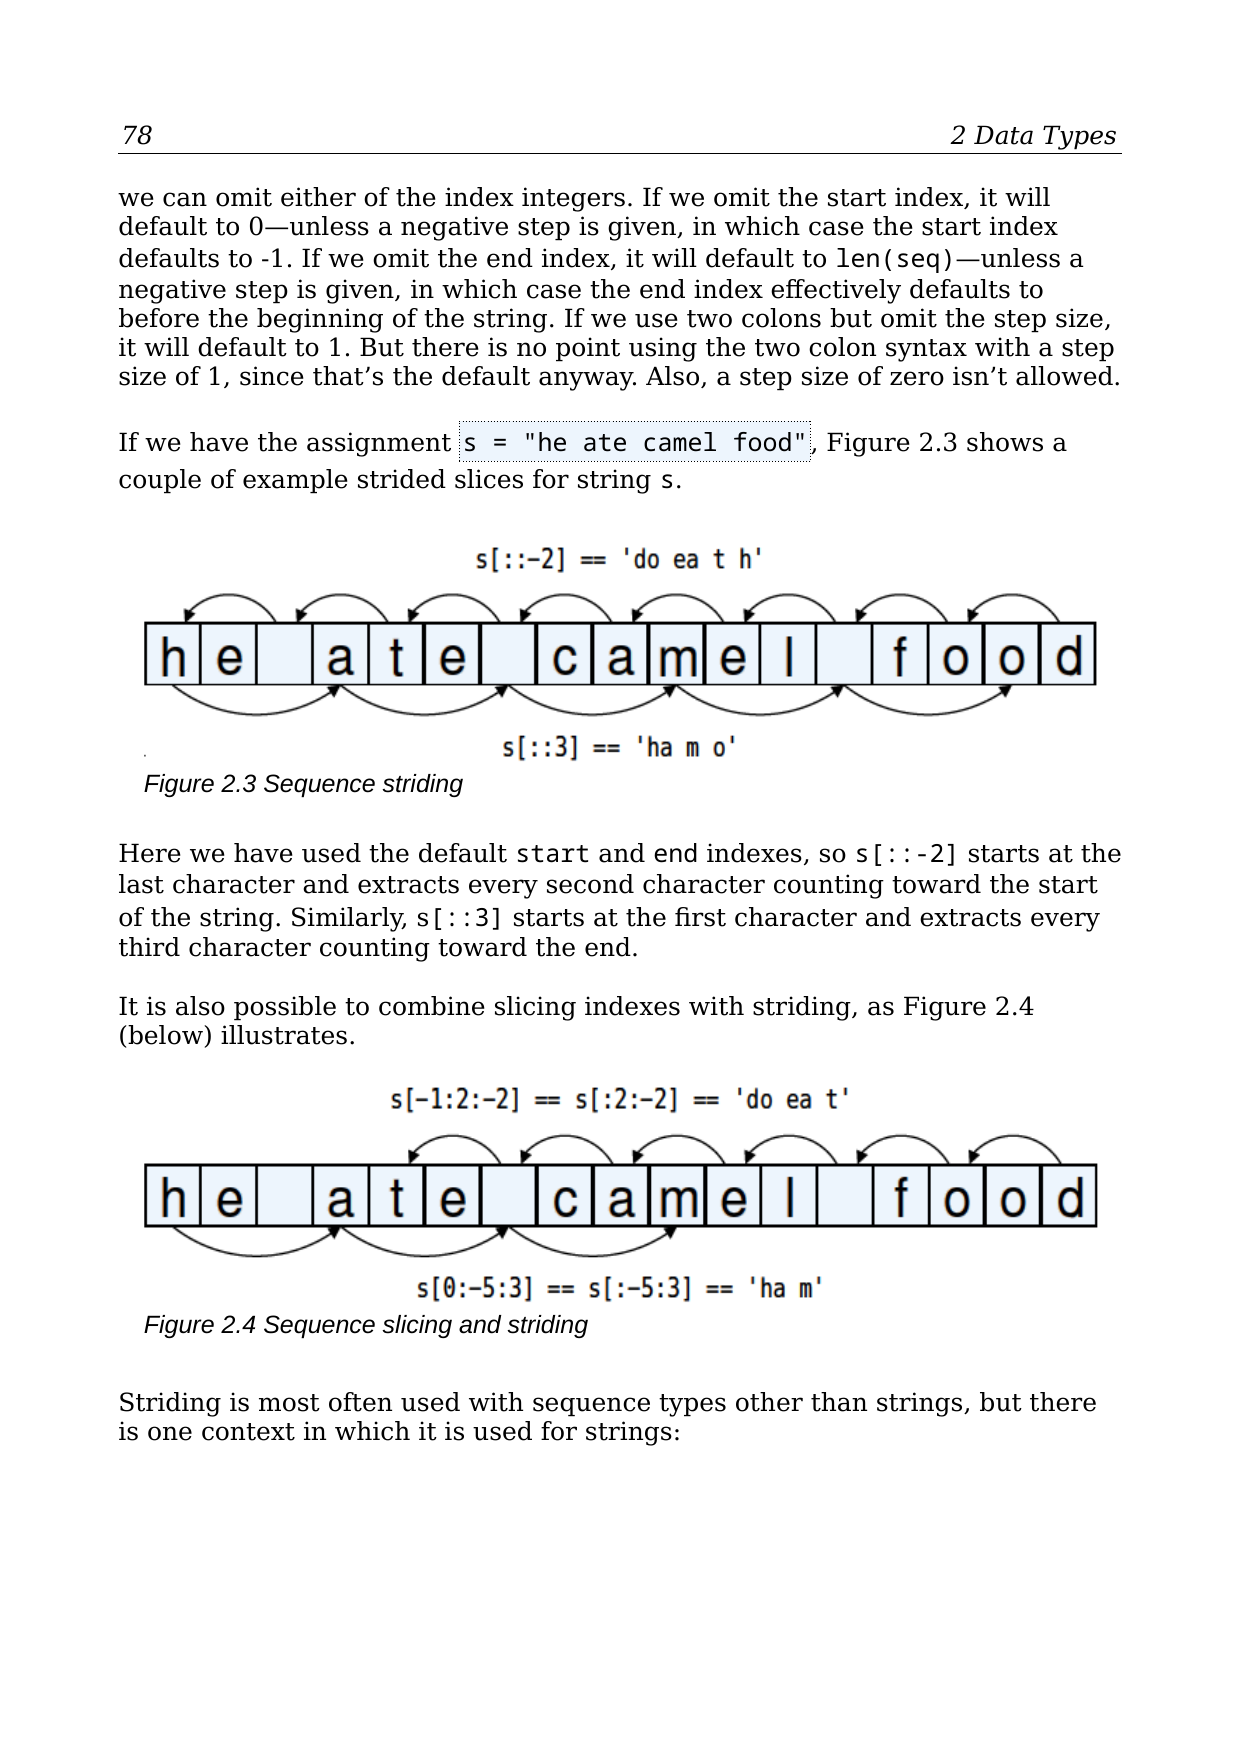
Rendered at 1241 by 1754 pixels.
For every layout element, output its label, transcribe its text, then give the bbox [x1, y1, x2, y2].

text Striding is most often used with sequence types other than strings, but there is one context in which it is used for strings: [118, 1311, 1122, 1446]
picture [143, 536, 1098, 770]
text Figure 2.4 Sequence slicing and striding [143, 1311, 1097, 1339]
text It is also possible to combine slicing indexes with striding, as Figure 2.4 (below) illustrates. [118, 992, 1122, 1050]
text If we have the assignment s = "he ate camel food", Figure 2.3 shows a couple of example strided slices for string s. [118, 421, 1122, 495]
text Here we have used the default start and end indexes, so s[::-2] starts at the last character and extracts every second character counting toward the start of the string. Similarly, s[::3] starts at the first character and extracts every third character counting toward the end. [118, 525, 1122, 962]
text we can omit either of the index integers. If we omit the start index, it will default to 0—unless a negative step is given, in which case the start index defaults to -1. If we omit the end index, it will default to len(seq)—unless a negative step is given, in which case the end index effectively defaults to before the beginning of the string. If we use two colons but omit the step size, it will default to 1. But there is no point using the two colon syntax with a step size of 1, since that’s the default anyway. Also, a step size of zero isn’t allowed. [118, 183, 1122, 392]
picture [143, 1079, 1098, 1311]
text [143, 525, 1097, 536]
text Figure 2.3 Sequence striding [143, 770, 1097, 798]
